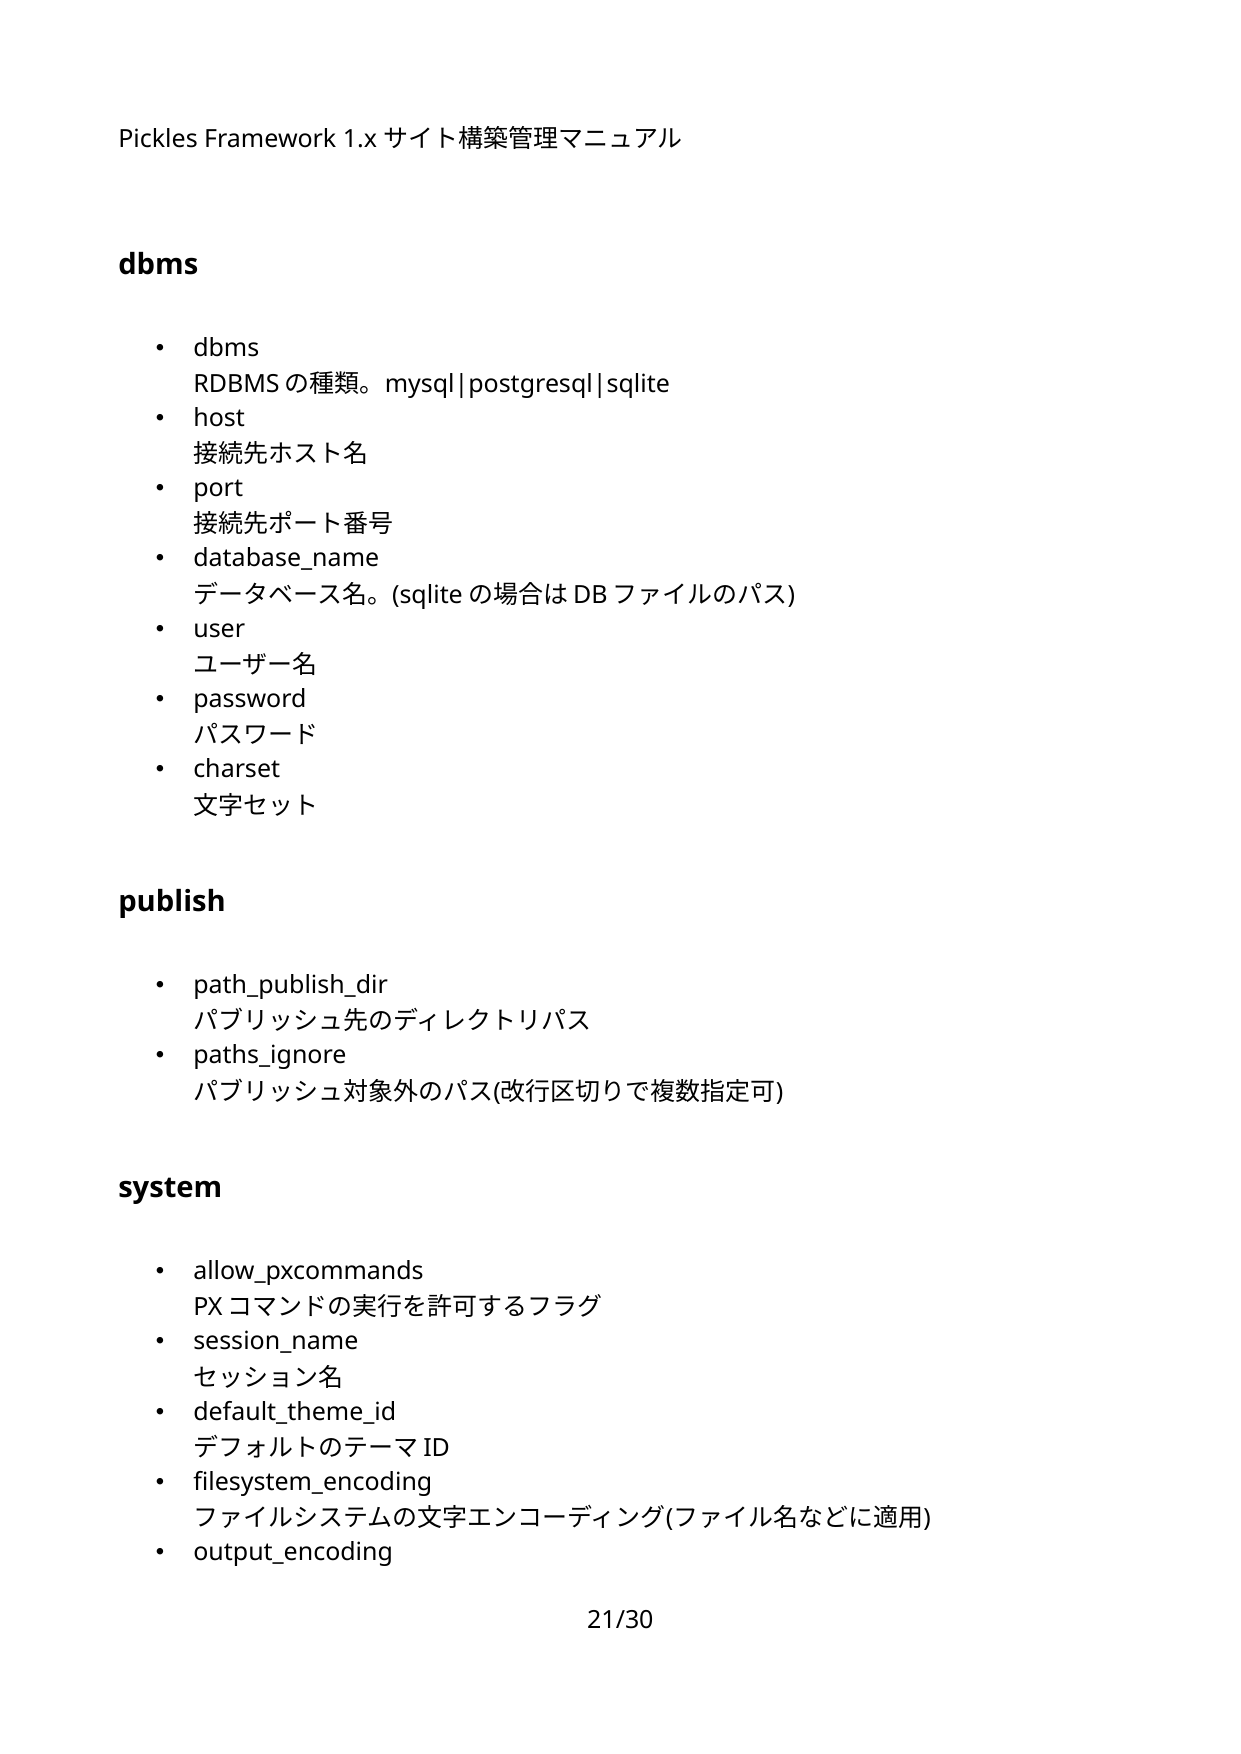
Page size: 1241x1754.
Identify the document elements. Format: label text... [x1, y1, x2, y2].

list paths_ignore パブリッシュ対象外のパス(改行区切りで複数指定可) [156, 1037, 1122, 1107]
subtitle dbms [118, 243, 1122, 283]
list path_publish_dir パブリッシュ先のディレクトリパス [156, 967, 1122, 1037]
list charset 文字セット [156, 751, 1122, 821]
list user ユーザー名 [156, 610, 1122, 681]
list port 接続先ポート番号 [156, 470, 1122, 540]
list allow_pxcommands PXコマンドの実行を許可するフラグ [156, 1253, 1122, 1323]
subtitle publish [118, 880, 1122, 920]
list filesystem_encoding ファイルシステムの文字エンコーディング(ファイル名などに適用) [156, 1463, 1122, 1534]
list default_theme_id デフォルトのテーマID [156, 1393, 1122, 1463]
list session_name セッション名 [156, 1323, 1122, 1393]
subtitle system [118, 1166, 1122, 1206]
list database_name データベース名。(sqliteの場合はDBファイルのパス) [156, 540, 1122, 610]
list output_encoding [156, 1534, 1122, 1568]
list password パスワード [156, 681, 1122, 751]
list host 接続先ホスト名 [156, 399, 1122, 470]
list dbms RDBMSの種類。mysql|postgresql|sqlite [156, 329, 1122, 399]
